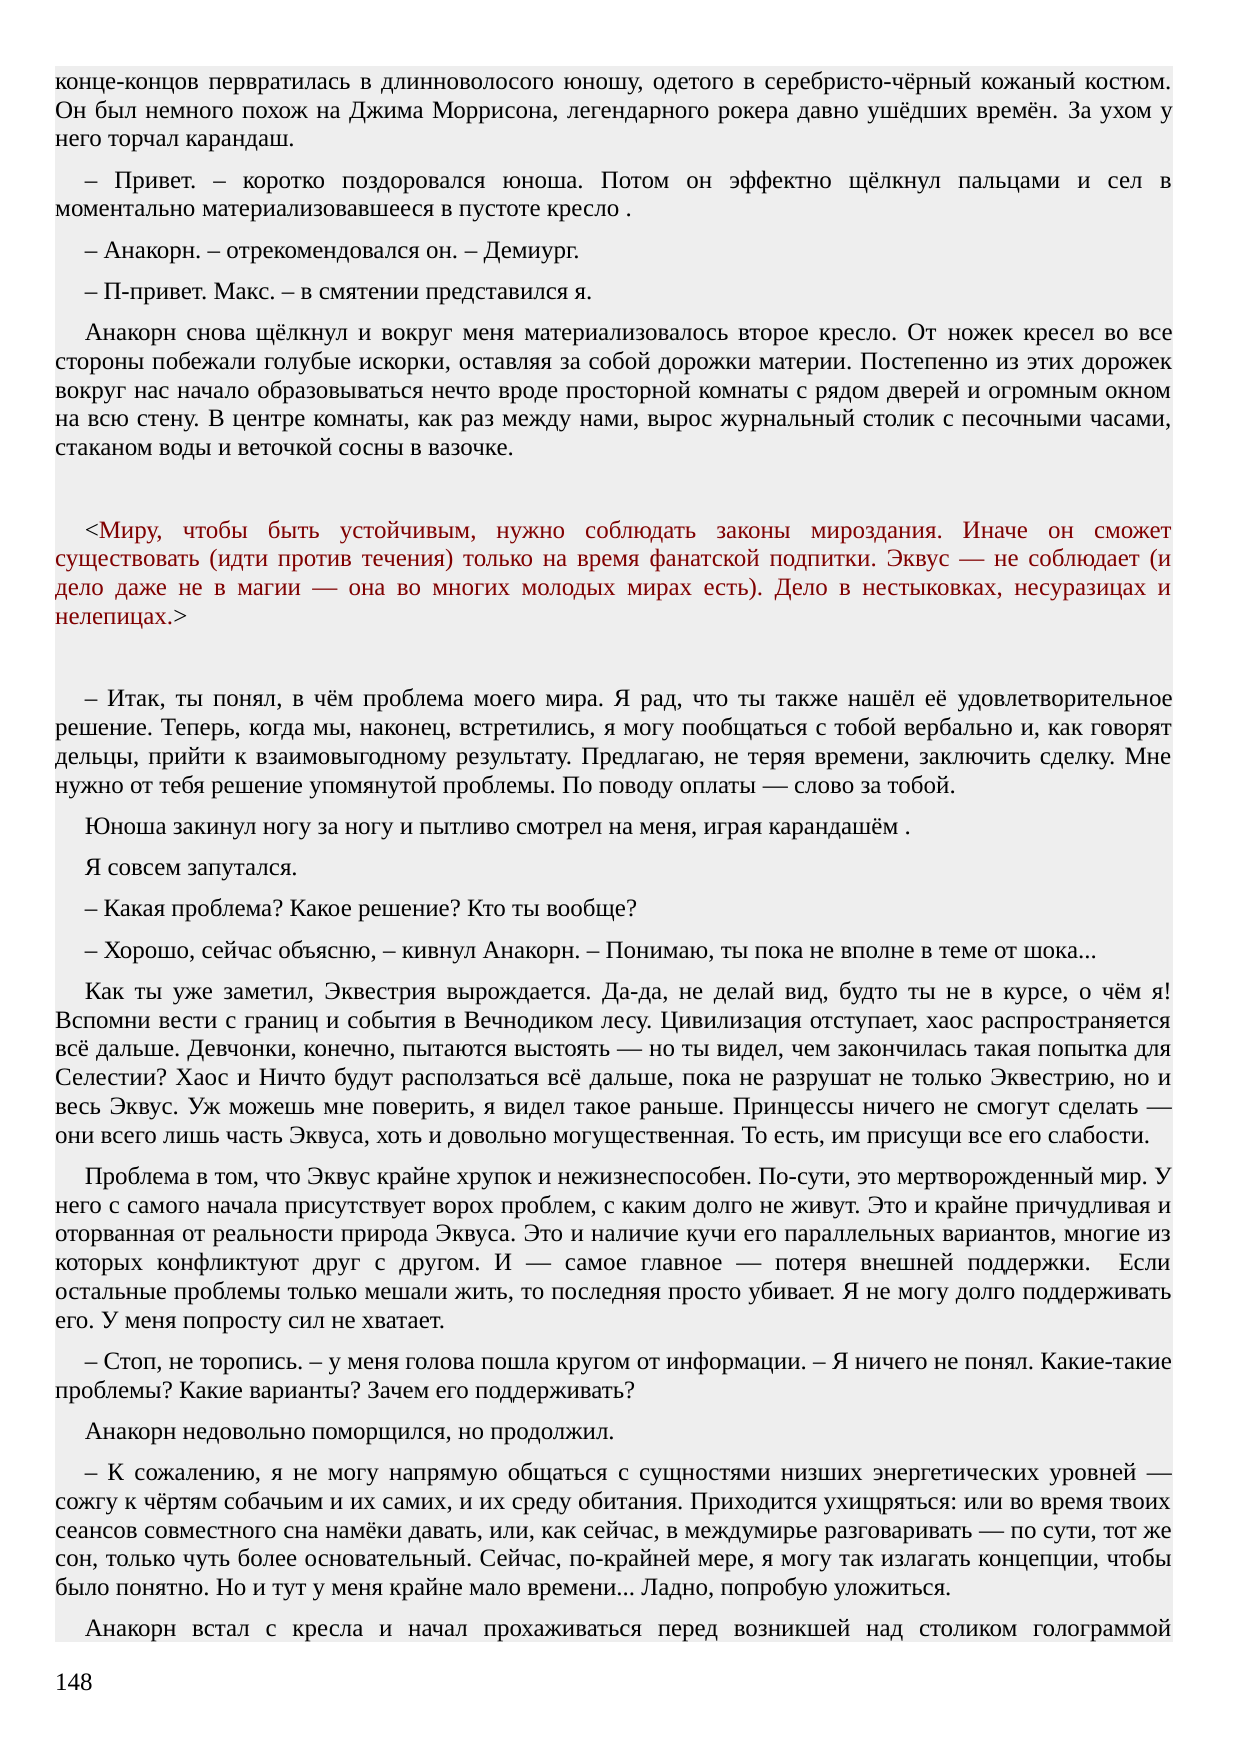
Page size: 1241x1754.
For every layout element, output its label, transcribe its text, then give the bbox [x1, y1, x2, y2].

text – Анакорн. – отрекомендовался он. – Демиург. [55, 235, 1173, 263]
text – Итак, ты понял, в чём проблема моего мира. Я рад, что ты также нашёл её удовлетворительное решение. Теперь, когда мы, наконец, встретились, я могу пообщаться с тобой вербально и, как говорят дельцы, прийти к взаимовыгодному результату. Предлагаю, не теряя времени, заключить сделку. Мне нужно от тебя решение упомянутой проблемы. По поводу оплаты — слово за тобой. [55, 683, 1173, 798]
text – Привет. – коротко поздоровался юноша. Потом он эффектно щёлкнул пальцами и сел в моментально материализовавшееся в пустоте кресло . [55, 165, 1173, 222]
text – К сожалению, я не могу напрямую общаться с сущностями низших энергетических уровней — сожгу к чёртям собачьим и их самих, и их среду обитания. Приходится ухищряться: или во время твоих сеансов совместного сна намёки давать, или, как сейчас, в междумирье разговаривать — по сути, тот же сон, только чуть более основательный. Сейчас, по-крайней мере, я могу так излагать концепции, чтобы было понятно. Но и тут у меня крайне мало времени... Ладно, попробую уложиться. [55, 1457, 1173, 1601]
text конце-концов первратилась в длинноволосого юношу, одетого в серебристо-чёрный кожаный костюм. Он был немного похож на Джима Моррисона, легендарного рокера давно ушёдших времён. За ухом у него торчал карандаш. [55, 66, 1173, 152]
text Проблема в том, что Эквус крайне хрупок и нежизнеспособен. По-сути, это мертворожденный мир. У него с самого начала присутствует ворох проблем, с каким долго не живут. Это и крайне причудливая и оторванная от реальности природа Эквуса. Это и наличие кучи его параллельных вариантов, многие из которых конфликтуют друг с другом. И — самое главное — потеря внешней поддержки. Если остальные проблемы только мешали жить, то последняя просто убивает. Я не могу долго поддерживать его. У меня попросту сил не хватает. [55, 1161, 1173, 1333]
text Как ты уже заметил, Эквестрия вырождается. Да-да, не делай вид, будто ты не в курсе, о чём я! Вспомни вести с границ и события в Вечнодиком лесу. Цивилизация отступает, хаос распространяется всё дальше. Девчонки, конечно, пытаются выстоять — но ты видел, чем закончилась такая попытка для Селестии? Хаос и Ничто будут расползаться всё дальше, пока не разрушат не только Эквестрию, но и весь Эквус. Уж можешь мне поверить, я видел такое раньше. Принцессы ничего не смогут сделать — они всего лишь часть Эквуса, хоть и довольно могущественная. То есть, им присущи все его слабости. [55, 976, 1173, 1148]
text Анакорн недовольно поморщился, но продолжил. [55, 1416, 1173, 1445]
text <Миру, чтобы быть устойчивым, нужно соблюдать законы мироздания. Иначе он сможет существовать (идти против течения) только на время фанатской подпитки. Эквус — не соблюдает (и дело даже не в магии — она во многих молодых мирах есть). Дело в нестыковках, несуразицах и нелепицах.> [55, 515, 1173, 630]
text – Какая проблема? Какое решение? Кто ты вообще? [55, 893, 1173, 922]
text Анакорн встал с кресла и начал прохаживаться перед возникшей над столиком голограммой [55, 1613, 1173, 1642]
text Я совсем запутался. [55, 852, 1173, 881]
text – П-привет. Макс. – в смятении представился я. [55, 276, 1173, 305]
text Анакорн снова щёлкнул и вокруг меня материализовалось второе кресло. От ножек кресел во все стороны побежали голубые искорки, оставляя за собой дорожки материи. Постепенно из этих дорожек вокруг нас начало образовываться нечто вроде просторной комнаты с рядом дверей и огромным окном на всю стену. В центре комнаты, как раз между нами, вырос журнальный столик с песочными часами, стаканом воды и веточкой сосны в вазочке. [55, 317, 1173, 461]
text – Хорошо, сейчас объясню, – кивнул Анакорн. – Понимаю, ты пока не вполне в теме от шока... [55, 935, 1173, 963]
text Юноша закинул ногу за ногу и пытливо смотрел на меня, играя карандашём . [55, 811, 1173, 840]
text – Стоп, не торопись. – у меня голова пошла кругом от информации. – Я ничего не понял. Какие-такие проблемы? Какие варианты? Зачем его поддерживать? [55, 1346, 1173, 1403]
